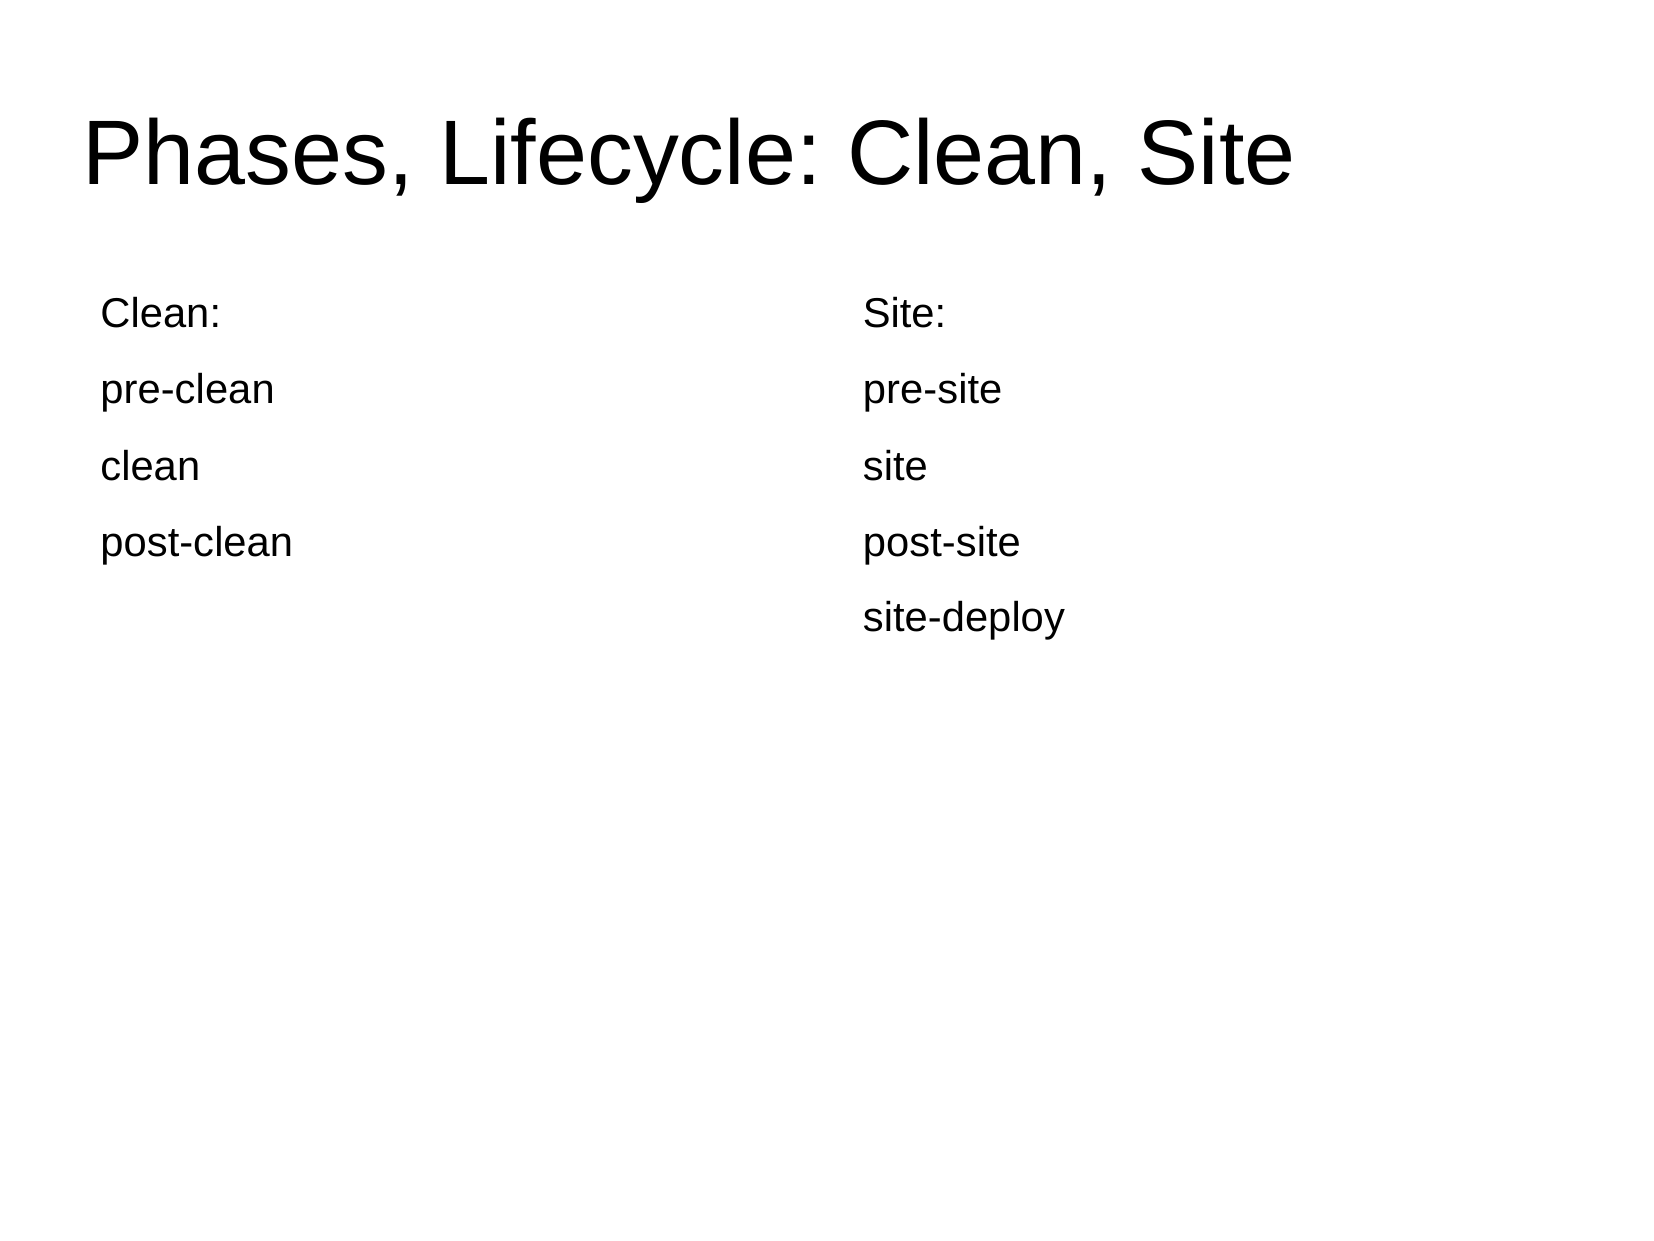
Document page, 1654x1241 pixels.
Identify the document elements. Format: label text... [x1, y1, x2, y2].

list Site: pre-site site post-site site-deploy [845, 290, 1572, 1094]
title Phases, Lifecycle: Clean, Site [82, 49, 1571, 257]
list Clean: pre-clean clean post-clean [82, 290, 809, 1094]
